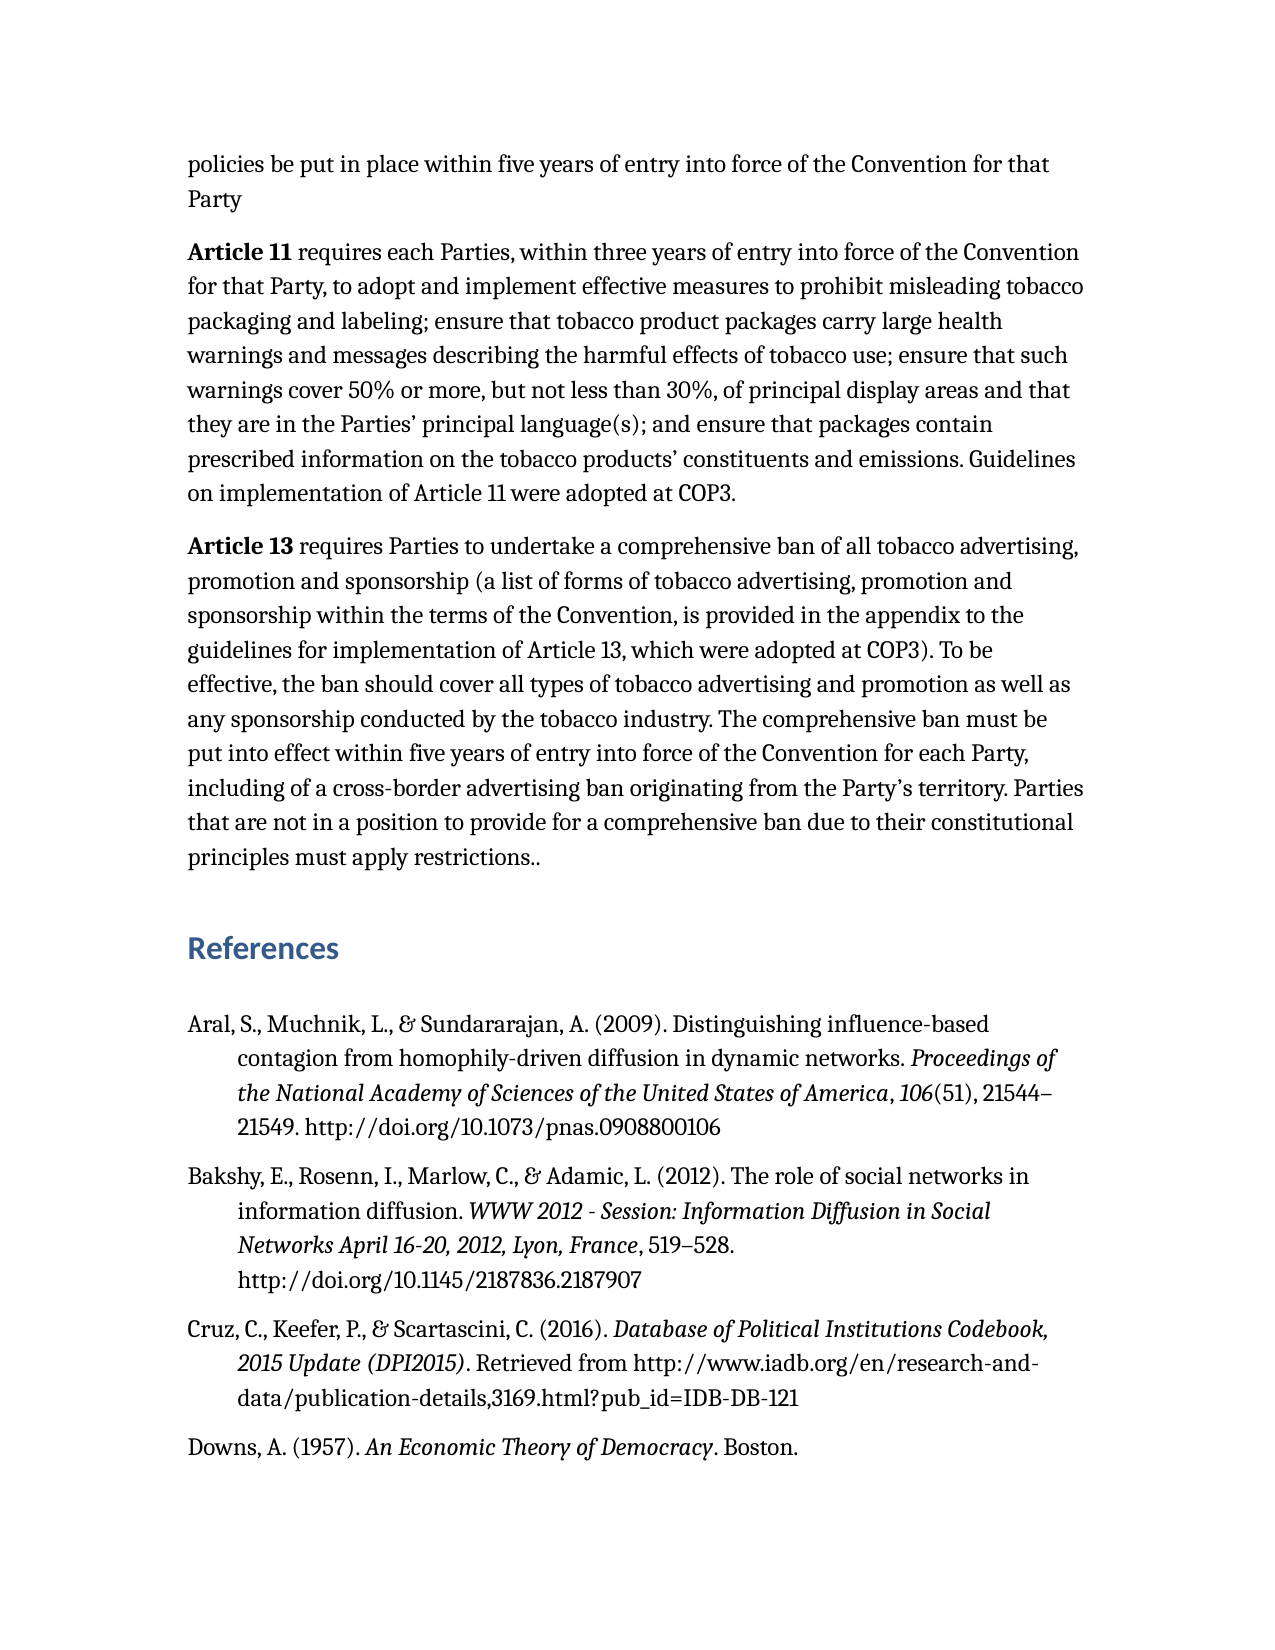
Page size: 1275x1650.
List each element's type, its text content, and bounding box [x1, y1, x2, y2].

text policies be put in place within five years of entry into force of the Convention for that Party [187, 150, 1087, 213]
text Bakshy, E., Rosenn, I., Marlow, C., & Adamic, L. (2012). The role of social networks in information diffusion. WWW 2012 - Session: Information Diffusion in Social Networks April 16-20, 2012, Lyon, France, 519–528. http://doi.org/10.1145/2187836.2187907 [187, 1162, 1087, 1294]
text Cruz, C., Keefer, P., & Scartascini, C. (2016). Database of Political Institutions Codebook, 2015 Update (DPI2015). Retrieved from http://www.iadb.org/en/research-and-data/publication-details,3169.html?pub_id=IDB-DB-121 [187, 1315, 1087, 1412]
subtitle References [187, 927, 1087, 968]
text Aral, S., Muchnik, L., & Sundararajan, A. (2009). Distinguishing influence-based contagion from homophily-driven diffusion in dynamic networks. Proceedings of the National Academy of Sciences of the United States of America, 106(51), 21544–21549. http://doi.org/10.1073/pnas.0908800106 [187, 1010, 1087, 1142]
text Article 13 requires Parties to undertake a comprehensive ban of all tobacco advertising, promotion and sponsorship (a list of forms of tobacco advertising, promotion and sponsorship within the terms of the Convention, is provided in the appendix to the guidelines for implementation of Article 13, which were adopted at COP3). To be effective, the ban should cover all types of tobacco advertising and promotion as well as any sponsorship conducted by the tobacco industry. The comprehensive ban must be put into effect within five years of entry into force of the Convention for each Party, including of a cross-border advertising ban originating from the Party’s territory. Parties that are not in a position to provide for a comprehensive ban due to their constitutional principles must apply restrictions.. [187, 532, 1087, 871]
text Downs, A. (1957). An Economic Theory of Democracy. Boston. [187, 1433, 1087, 1462]
text Article 11 requires each Parties, within three years of entry into force of the Convention for that Party, to adopt and implement effective measures to prohibit misleading tobacco packaging and labeling; ensure that tobacco product packages carry large health warnings and messages describing the harmful effects of tobacco use; ensure that such warnings cover 50% or more, but not less than 30%, of principal display areas and that they are in the Parties’ principal language(s); and ensure that packages contain prescribed information on the tobacco products’ constituents and emissions. Guidelines on implementation of Article 11 were adopted at COP3. [187, 238, 1087, 508]
